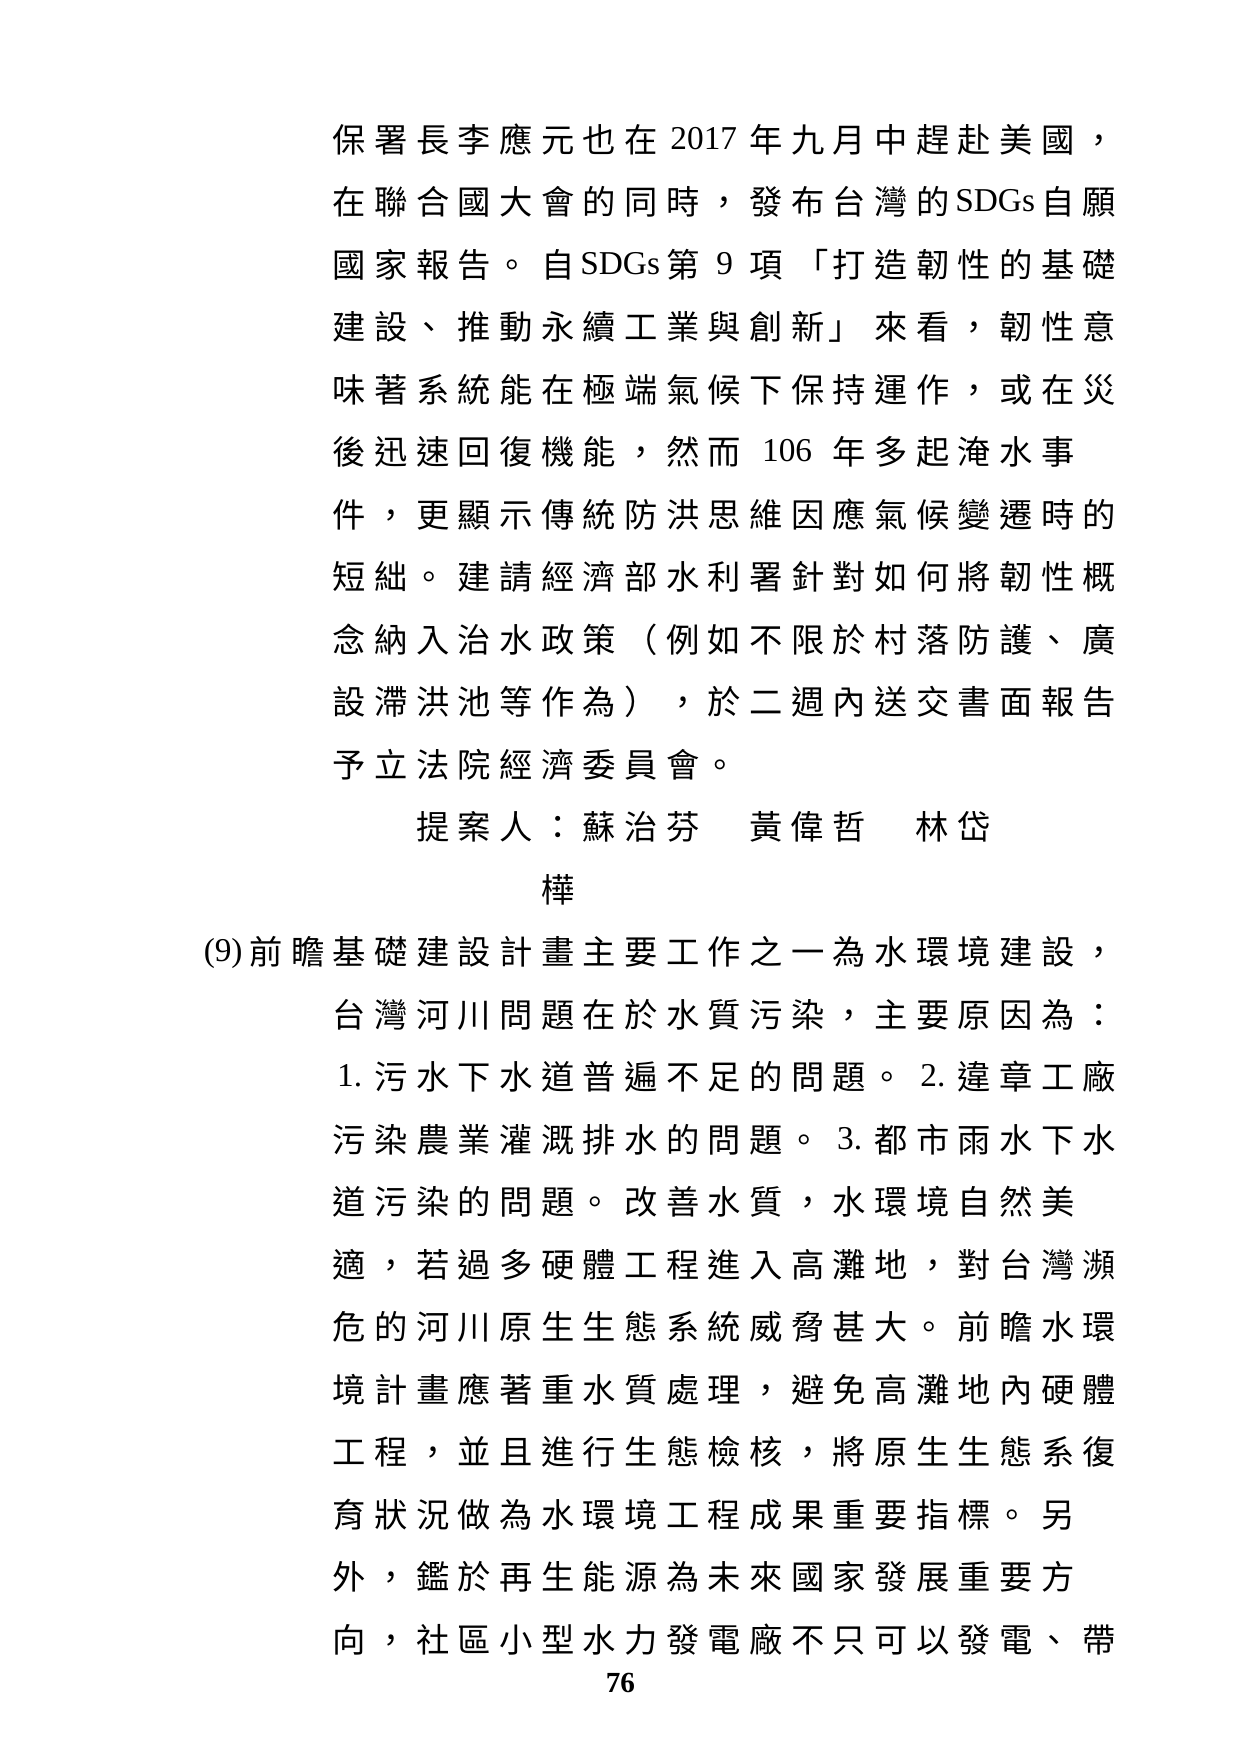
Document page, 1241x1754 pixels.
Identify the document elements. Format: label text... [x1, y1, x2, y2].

text 提案人：蘇治芬 黃偉哲 林岱樺 [394, 783, 1016, 908]
list 前瞻基礎建設計畫主要工作之一為水環境建設，台灣河川問題在於水質污染，主要原因為：1.污水下水道普遍不足的問題。2.違章工廠污染農業灌溉排水的問題。3.都市雨水下水道污染的問題。改善水質，水環境自然美適，若過多硬體工程進入高灘地，對台灣瀕危的河川原生生態系統威脅甚大。前瞻水環境計畫應著重水質處理，避免高灘地內硬體工程，並且進行生態檢核，將原生生態系復育狀況做為水環境工程成果重要指標。另外，鑑於再生能源為未來國家發展重要方向，社區小型水力發電廠不只可以發電、帶 [189, 908, 1120, 1658]
list 保署長李應元也在2017年九月中趕赴美國，在聯合國大會的同時，發布台灣的SDGs自願國家報告。自SDGs第9項「打造韌性的基礎建設、推動永續工業與創新」來看，韌性意味著系統能在極端氣候下保持運作，或在災後迅速回復機能，然而106年多起淹水事件，更顯示傳統防洪思維因應氣候變遷時的短絀。建請經濟部水利署針對如何將韌性概念納入治水政策（例如不限於村落防護、廣設滯洪池等作為），於二週內送交書面報告予立法院經濟委員會。 [189, 96, 1120, 783]
